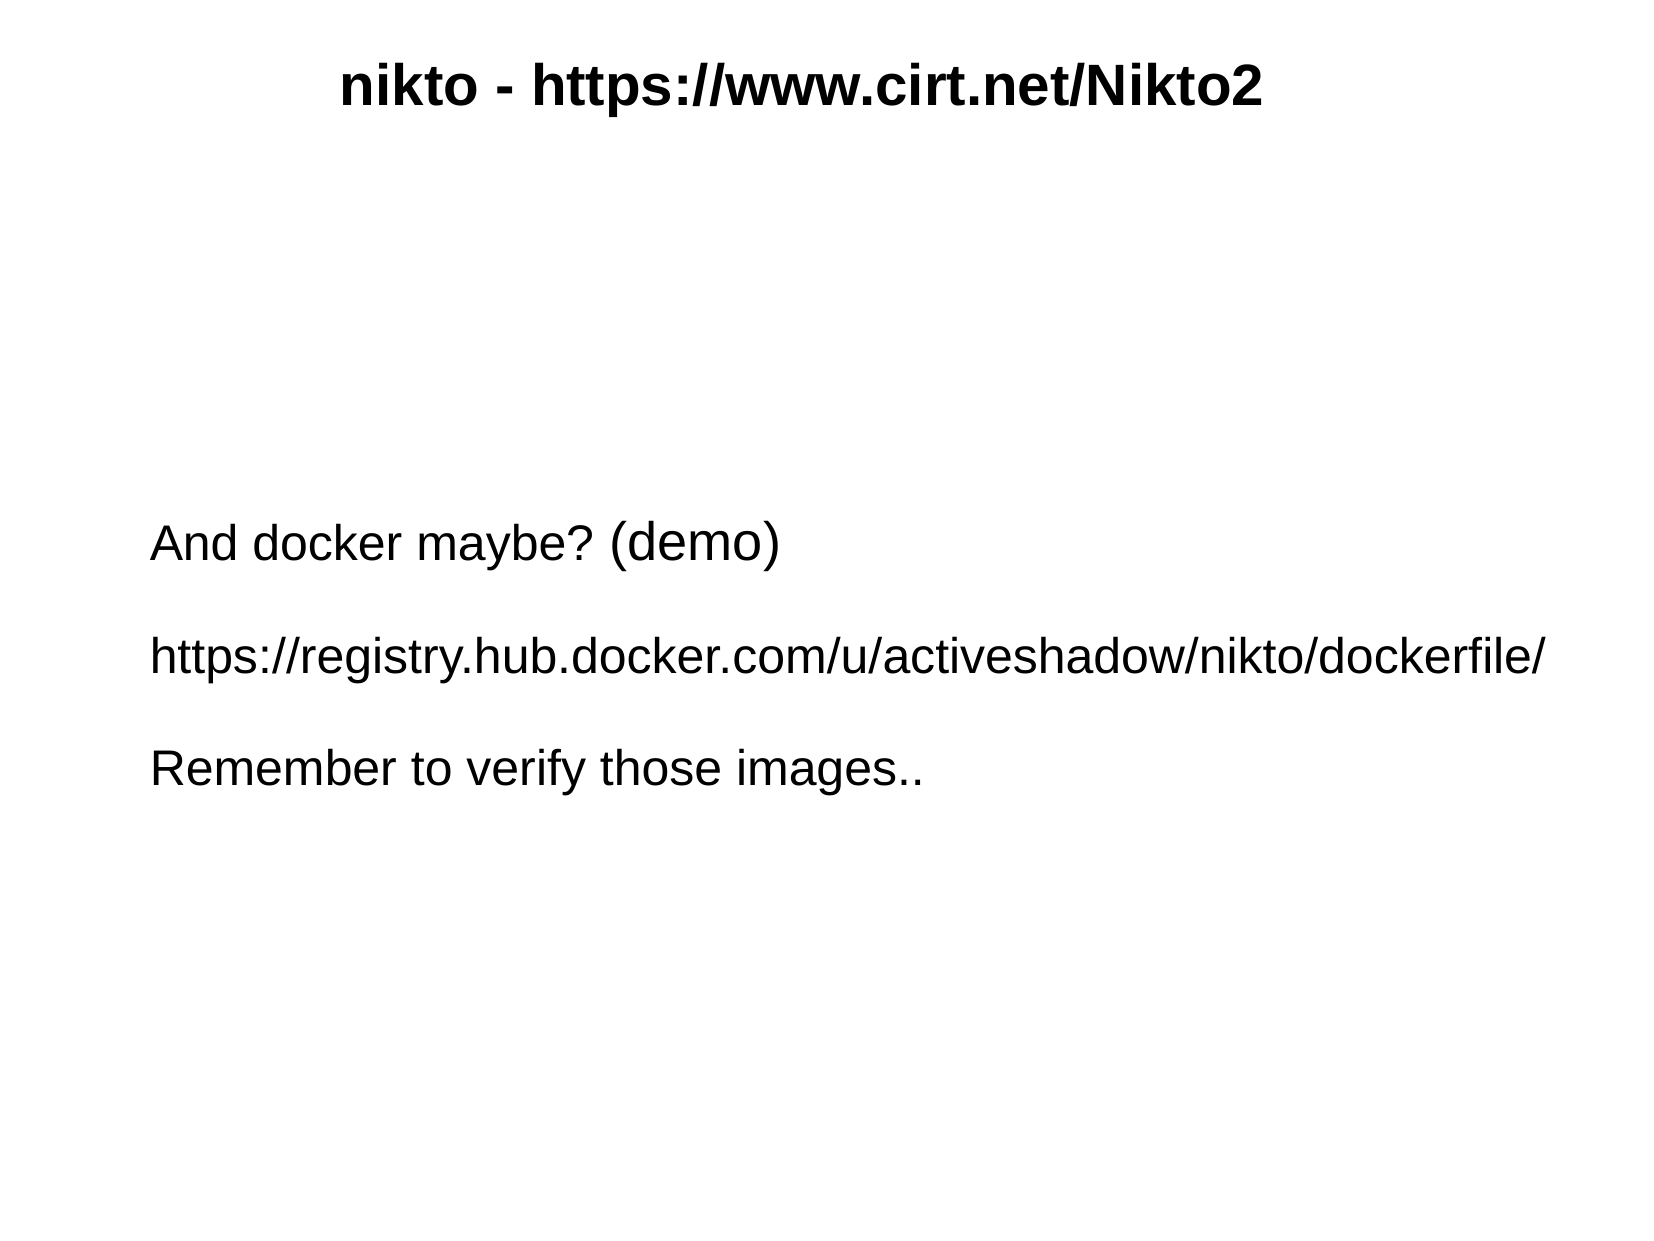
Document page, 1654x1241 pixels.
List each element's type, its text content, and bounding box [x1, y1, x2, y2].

text_box nikto - https://www.cirt.net/Nikto2 [325, 45, 1329, 125]
text_box And docker maybe? (demo) https://registry.hub.docker.com/u/activeshadow/nikto/dockerfile/ Remember to verify those images.. [135, 504, 1591, 854]
